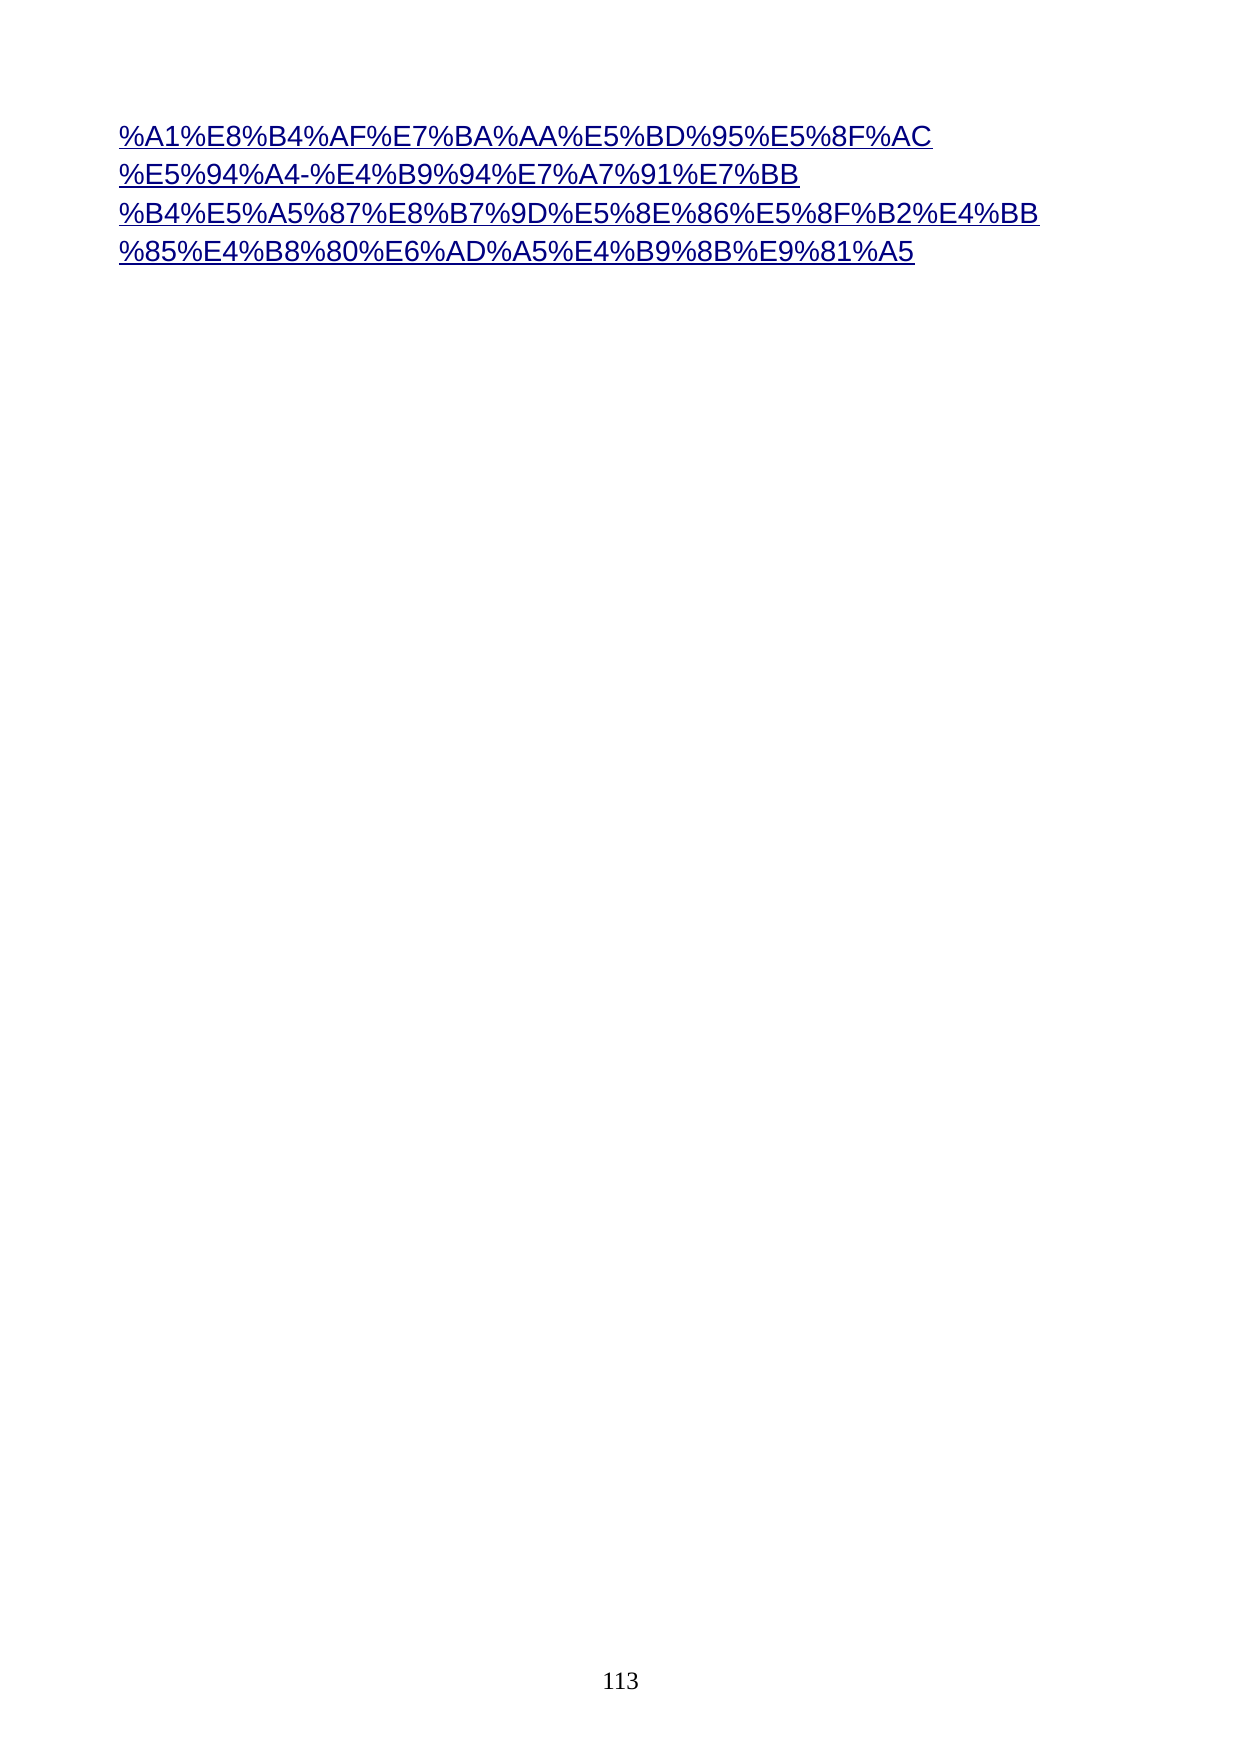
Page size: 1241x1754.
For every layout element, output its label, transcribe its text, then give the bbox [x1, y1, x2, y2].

text %A1%E8%B4%AF%E7%BA%AA%E5%BD%95%E5%8F%AC%E5%94%A4-%E4%B9%94%E7%A7%91%E7%BB%B4%E5%A5%87%E8%B7%9D%E5%8E%86%E5%8F%B2%E4%BB%85%E4%B8%80%E6%AD%A5%E4%B9%8B%E9%81%A5 [118, 118, 1122, 268]
